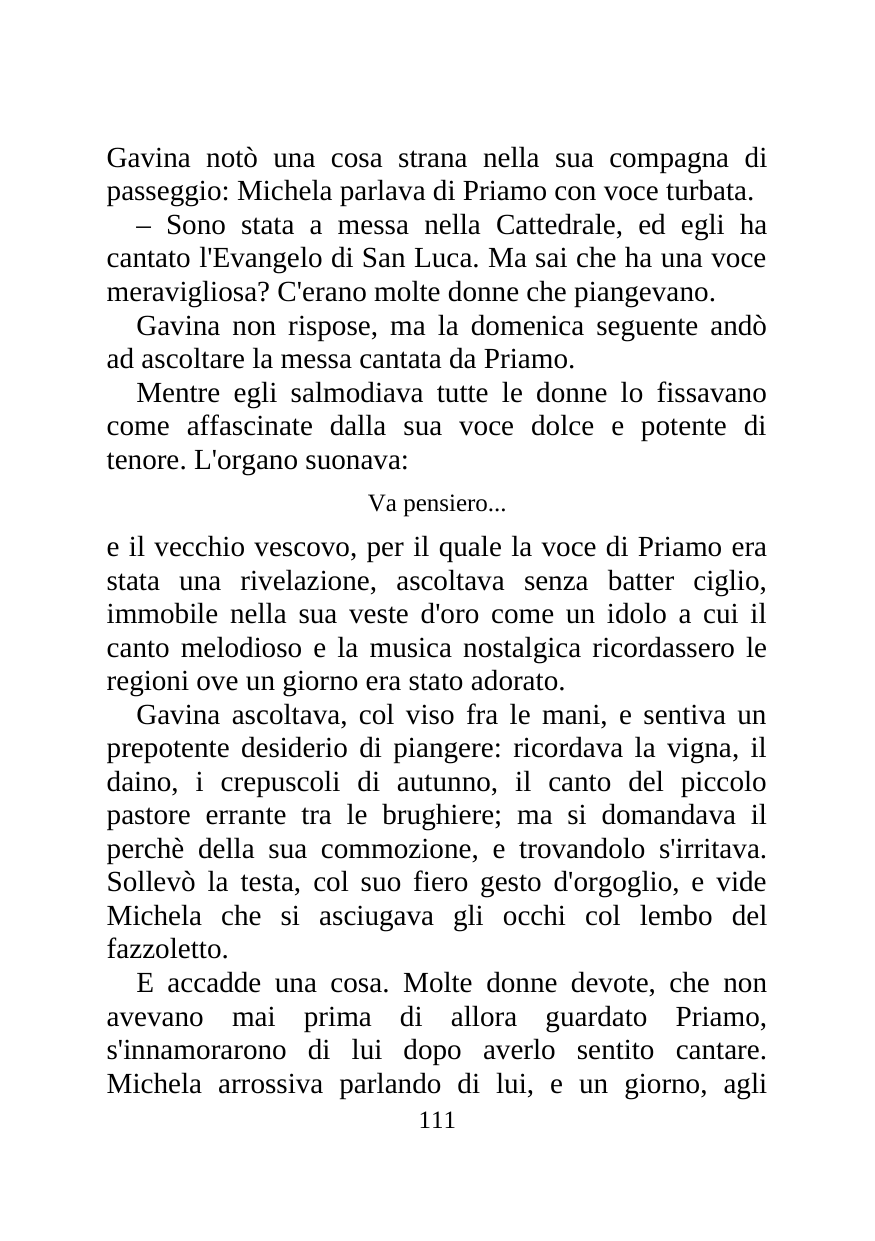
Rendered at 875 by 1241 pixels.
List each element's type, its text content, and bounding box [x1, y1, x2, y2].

text Mentre egli salmodiava tutte le donne lo fissavano come affascinate dalla sua voce dolce e potente di tenore. L'organo suonava: [106, 375, 768, 475]
text E accadde una cosa. Molte donne devote, che non avevano mai prima di allora guardato Priamo, s'innamorarono di lui dopo averlo sentito cantare. Michela arrossiva parlando di lui, e un giorno, agli [106, 965, 768, 1099]
text e il vecchio vescovo, per il quale la voce di Priamo era stata una rivelazione, ascoltava senza batter ciglio, immobile nella sua veste d'oro come un idolo a cui il canto melodioso e la musica nostalgica ricordassero le regioni ove un giorno era stato adorato. [106, 529, 768, 697]
text Gavina notò una cosa strana nella sua compagna di passeggio: Michela parlava di Priamo con voce turbata. [106, 140, 768, 207]
text – Sono stata a messa nella Cattedrale, ed egli ha cantato l'Evangelo di San Luca. Ma sai che ha una voce meravigliosa? C'erano molte donne che piangevano. [106, 207, 768, 308]
text Gavina non rispose, ma la domenica seguente andò ad ascoltare la messa cantata da Priamo. [106, 308, 768, 375]
text Gavina ascoltava, col viso fra le mani, e sentiva un prepotente desiderio di piangere: ricordava la vigna, il daino, i crepuscoli di autunno, il canto del piccolo pastore errante tra le brughiere; ma si domandava il perchè della sua commozione, e trovandolo s'irritava. Sollevò la testa, col suo fiero gesto d'orgoglio, e vide Michela che si asciugava gli occhi col lembo del fazzoletto. [106, 697, 768, 965]
text Va pensiero... [106, 488, 768, 517]
